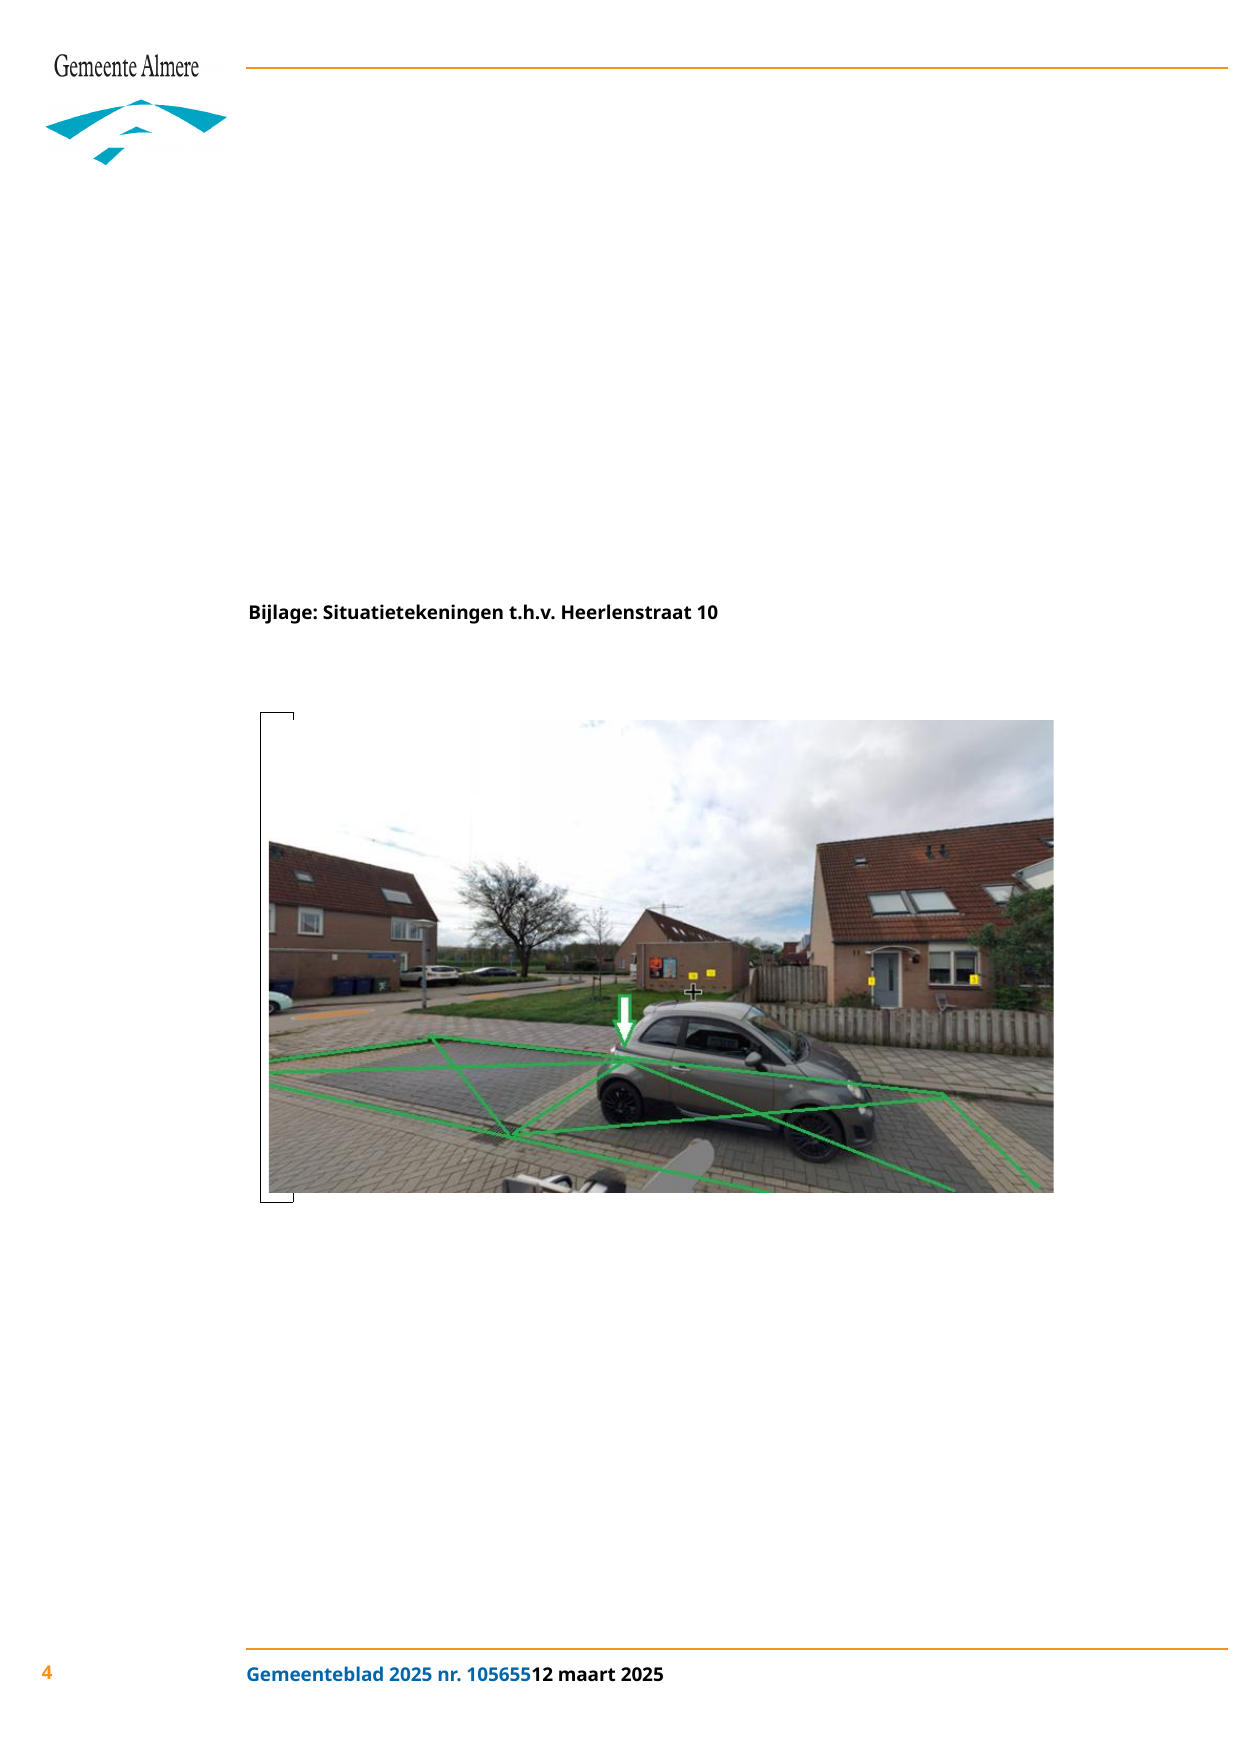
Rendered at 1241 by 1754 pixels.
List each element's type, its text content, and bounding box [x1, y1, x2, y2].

picture [41, 47, 231, 172]
text Bijlage: Situatietekeningen t.h.v. Heerlenstraat 10 [248, 599, 1152, 625]
picture [268, 720, 1054, 1193]
